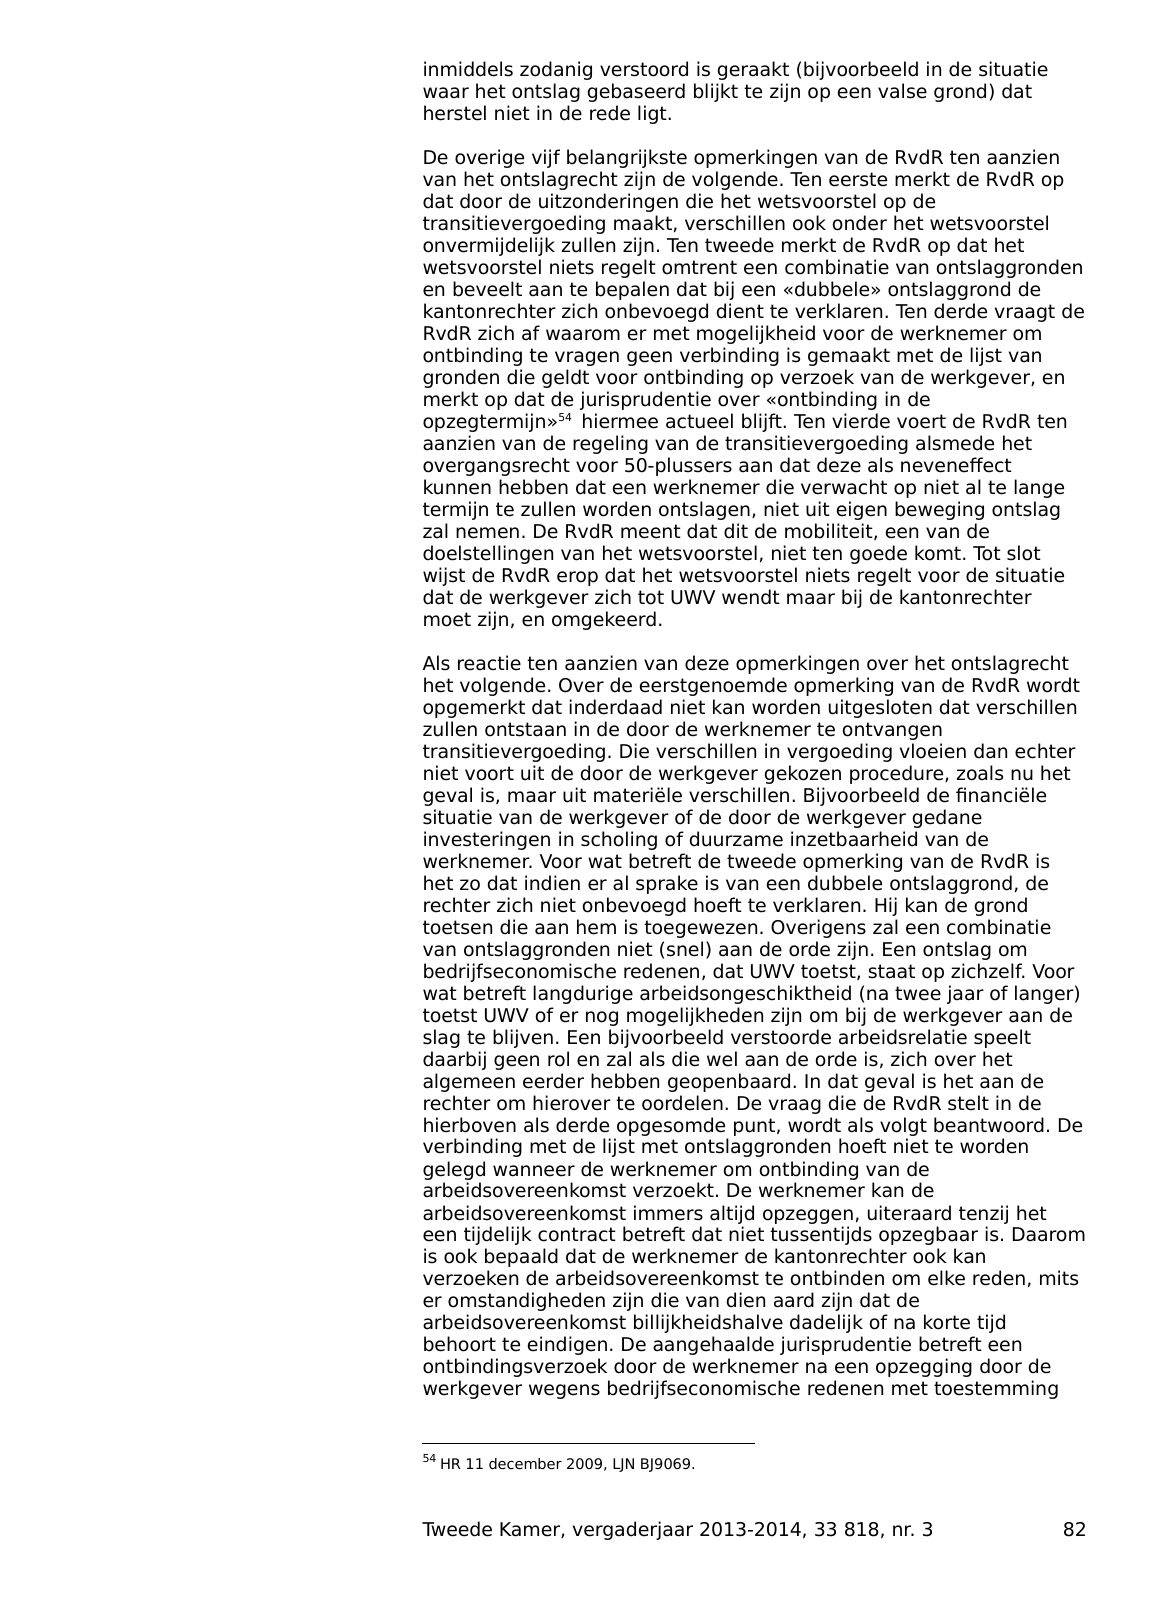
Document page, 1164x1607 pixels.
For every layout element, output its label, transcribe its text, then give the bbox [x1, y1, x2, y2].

text Als reactie ten aanzien van deze opmerkingen over het ontslagrecht het volgende. Over de eerstgenoemde opmerking van de RvdR wordt opgemerkt dat inderdaad niet kan worden uitgesloten dat verschillen zullen ontstaan in de door de werknemer te ontvangen transitievergoeding. Die verschillen in vergoeding vloeien dan echter niet voort uit de door de werkgever gekozen procedure, zoals nu het geval is, maar uit materiële verschillen. Bijvoorbeeld de financiële situatie van de werkgever of de door de werkgever gedane investeringen in scholing of duurzame inzetbaarheid van de werknemer. Voor wat betreft de tweede opmerking van de RvdR is het zo dat indien er al sprake is van een dubbele ontslaggrond, de rechter zich niet onbevoegd hoeft te verklaren. Hij kan de grond toetsen die aan hem is toegewezen. Overigens zal een combinatie van ontslaggronden niet (snel) aan de orde zijn. Een ontslag om bedrijfseconomische redenen, dat UWV toetst, staat op zichzelf. Voor wat betreft langdurige arbeidsongeschiktheid (na twee jaar of langer) toetst UWV of er nog mogelijkheden zijn om bij de werkgever aan de slag te blijven. Een bijvoorbeeld verstoorde arbeidsrelatie speelt daarbij geen rol en zal als die wel aan de orde is, zich over het algemeen eerder hebben geopenbaard. In dat geval is het aan de rechter om hierover te oordelen. De vraag die de RvdR stelt in de hierboven als derde opgesomde punt, wordt als volgt beantwoord. De verbinding met de lijst met ontslaggronden hoeft niet te worden gelegd wanneer de werknemer om ontbinding van de arbeidsovereenkomst verzoekt. De werknemer kan de arbeidsovereenkomst immers altijd opzeggen, uiteraard tenzij het een tijdelijk contract betreft dat niet tussentijds opzegbaar is. Daarom is ook bepaald dat de werknemer de kantonrechter ook kan verzoeken de arbeidsovereenkomst te ontbinden om elke reden, mits er omstandigheden zijn die van dien aard zijn dat de arbeidsovereenkomst billijkheidshalve dadelijk of na korte tijd behoort te eindigen. De aangehaalde jurisprudentie betreft een ontbindingsverzoek door de werknemer na een opzegging door de werkgever wegens bedrijfseconomische redenen met toestemming [422, 653, 1087, 1400]
text inmiddels zodanig verstoord is geraakt (bijvoorbeeld in de situatie waar het ontslag gebaseerd blijkt te zijn op een valse grond) dat herstel niet in de rede ligt. [422, 59, 1087, 125]
text De overige vijf belangrijkste opmerkingen van de RvdR ten aanzien van het ontslagrecht zijn de volgende. Ten eerste merkt de RvdR op dat door de uitzonderingen die het wetsvoorstel op de transitievergoeding maakt, verschillen ook onder het wetsvoorstel onvermijdelijk zullen zijn. Ten tweede merkt de RvdR op dat het wetsvoorstel niets regelt omtrent een combinatie van ontslaggronden en beveelt aan te bepalen dat bij een «dubbele» ontslaggrond de kantonrechter zich onbevoegd dient te verklaren. Ten derde vraagt de RvdR zich af waarom er met mogelijkheid voor de werknemer om ontbinding te vragen geen verbinding is gemaakt met de lijst van gronden die geldt voor ontbinding op verzoek van de werkgever, en merkt op dat de jurisprudentie over «ontbinding in de opzegtermijn» hiermee actueel blijft. Ten vierde voert de RvdR ten aanzien van de regeling van de transitievergoeding alsmede het overgangsrecht voor 50-plussers aan dat deze als neveneffect kunnen hebben dat een werknemer die verwacht op niet al te lange termijn te zullen worden ontslagen, niet uit eigen beweging ontslag zal nemen. De RvdR meent dat dit de mobiliteit, een van de doelstellingen van het wetsvoorstel, niet ten goede komt. Tot slot wijst de RvdR erop dat het wetsvoorstel niets regelt voor de situatie dat de werkgever zich tot UWV wendt maar bij de kantonrechter moet zijn, en omgekeerd. [422, 147, 1087, 631]
text HR 11 december 2009, LJN BJ9069. [422, 1452, 1087, 1474]
